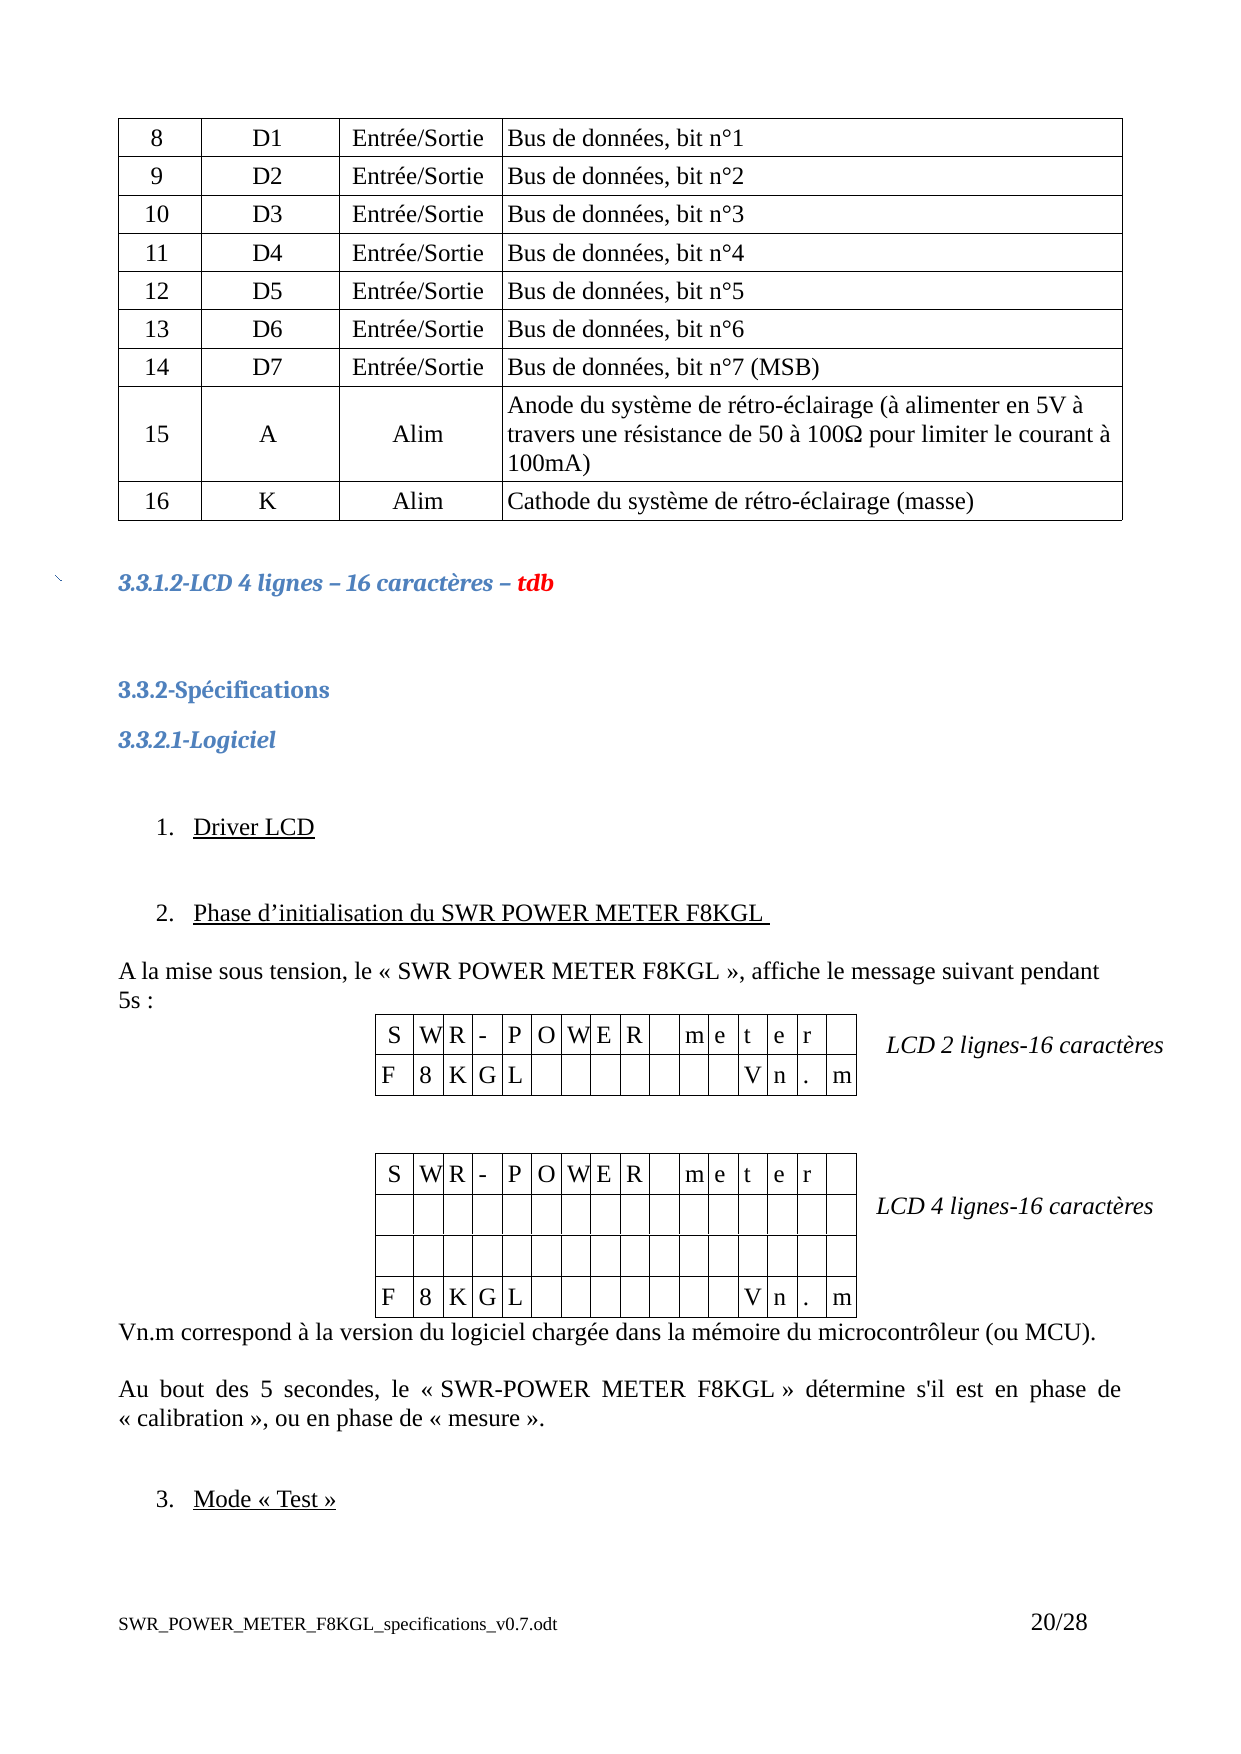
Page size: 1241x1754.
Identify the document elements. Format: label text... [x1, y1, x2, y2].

table_cell D2 [202, 157, 339, 194]
table_cell m [827, 1277, 856, 1316]
table_header R [621, 1015, 649, 1054]
table_cell Entrée/Sortie [340, 234, 502, 271]
table_cell [532, 1195, 561, 1234]
list Driver LCD [156, 812, 1122, 841]
table_header [562, 1236, 590, 1276]
table_cell Bus de données, bit n°7 (MSB) [503, 349, 1122, 386]
table_cell 12 [119, 272, 201, 309]
table_header [798, 1236, 826, 1276]
table_header E [591, 1015, 620, 1054]
table_cell G [473, 1055, 502, 1095]
table_header [768, 1236, 797, 1276]
table_cell m [827, 1055, 856, 1095]
table_cell . [798, 1277, 826, 1316]
table_header e [768, 1154, 797, 1194]
table_cell D6 [202, 310, 339, 347]
table_cell n [768, 1277, 797, 1316]
table_cell Bus de données, bit n°1 [503, 119, 1122, 156]
table_header S [376, 1015, 413, 1054]
table_header O [532, 1015, 561, 1054]
table_header R [444, 1015, 472, 1054]
table_header O [532, 1154, 561, 1194]
table_header W [414, 1154, 443, 1194]
table_header [650, 1154, 679, 1194]
table_header W [562, 1154, 590, 1194]
table_cell [650, 1055, 679, 1095]
table_header [650, 1015, 679, 1054]
table_header [621, 1236, 649, 1276]
table_cell [532, 1277, 561, 1316]
table_header e [768, 1015, 797, 1054]
table_cell 8 [414, 1277, 443, 1316]
table_cell [768, 1195, 797, 1234]
table_cell K [444, 1055, 472, 1095]
table_cell 10 [119, 196, 201, 233]
table_header [376, 1236, 413, 1276]
subtitle 3.3.2-Spécifications [118, 676, 1122, 705]
table_cell 8 [414, 1055, 443, 1095]
table_cell V [739, 1277, 767, 1316]
table_cell [680, 1195, 708, 1234]
table_cell D1 [202, 119, 339, 156]
table_header [827, 1015, 856, 1054]
table_header t [739, 1154, 767, 1194]
table_header [591, 1236, 620, 1276]
table_cell [503, 1195, 531, 1234]
table_cell 8 [119, 119, 201, 156]
table_cell . [798, 1055, 826, 1095]
table_cell Entrée/Sortie [340, 310, 502, 347]
table_header [680, 1236, 708, 1276]
table_header e [709, 1154, 738, 1194]
table_header R [444, 1154, 472, 1194]
table_cell Entrée/Sortie [340, 196, 502, 233]
table_cell [650, 1277, 679, 1316]
table_header W [414, 1015, 443, 1054]
table_cell [680, 1277, 708, 1316]
table_header [503, 1236, 531, 1276]
table_header [827, 1154, 856, 1194]
table_cell Anode du système de rétro-éclairage (à alimenter en 5V à travers une résistance de 50 à 100Ω pour limiter le courant à 100mA) [503, 387, 1122, 481]
table_cell [621, 1055, 649, 1095]
table_cell Bus de données, bit n°5 [503, 272, 1122, 309]
table_cell [709, 1055, 738, 1095]
table_cell 11 [119, 234, 201, 271]
table_cell [827, 1195, 856, 1234]
table_header [532, 1236, 561, 1276]
table_cell F [376, 1277, 413, 1316]
table_cell L [503, 1277, 531, 1316]
text Au bout des 5 secondes, le « SWR-POWER METER F8KGL » détermine s'il est en phase de « calibration », ou en phase de « mesure ». [118, 1374, 1122, 1432]
table_cell D7 [202, 349, 339, 386]
table_cell Cathode du système de rétro-éclairage (masse) [503, 482, 1122, 520]
table_header [414, 1236, 443, 1276]
table_cell [532, 1055, 561, 1095]
table_cell Bus de données, bit n°2 [503, 157, 1122, 194]
table_cell K [202, 482, 339, 520]
table_header W [562, 1015, 590, 1054]
table_cell Alim [340, 482, 502, 520]
table_cell [709, 1195, 738, 1234]
table_cell [591, 1055, 620, 1095]
table_cell V [739, 1055, 767, 1095]
table_header [444, 1236, 472, 1276]
table_cell [591, 1277, 620, 1316]
table_header [473, 1236, 502, 1276]
table_header R [621, 1154, 649, 1194]
table_cell [739, 1195, 767, 1234]
table_header - [473, 1015, 502, 1054]
table_cell Bus de données, bit n°4 [503, 234, 1122, 271]
table_cell [650, 1195, 679, 1234]
table_header [650, 1236, 679, 1276]
table_cell [562, 1195, 590, 1234]
table_cell [562, 1277, 590, 1316]
table_header [827, 1236, 856, 1276]
table_cell [591, 1195, 620, 1234]
list Mode « Test » [156, 1484, 1122, 1513]
table_cell 14 [119, 349, 201, 386]
subtitle 3.3.2.1-Logiciel [118, 726, 1122, 755]
table_cell 9 [119, 157, 201, 194]
table_cell F [376, 1055, 413, 1095]
table_cell 15 [119, 387, 201, 481]
table_cell Bus de données, bit n°6 [503, 310, 1122, 347]
table_cell [376, 1195, 413, 1234]
table_cell L [503, 1055, 531, 1095]
table_cell Entrée/Sortie [340, 272, 502, 309]
table_cell G [473, 1277, 502, 1316]
table_cell [680, 1055, 708, 1095]
table_cell D3 [202, 196, 339, 233]
table_header m [680, 1015, 708, 1054]
table_header r [798, 1154, 826, 1194]
table_cell n [768, 1055, 797, 1095]
table_cell [444, 1195, 472, 1234]
list Phase d’initialisation du SWR POWER METER F8KGL [156, 898, 1122, 927]
table_header r [798, 1015, 826, 1054]
table_cell K [444, 1277, 472, 1316]
table_header P [503, 1015, 531, 1054]
table_header e [709, 1015, 738, 1054]
text Vn.m correspond à la version du logiciel chargée dans la mémoire du microcontrôleur (ou MCU). [118, 1317, 1122, 1346]
table_cell [621, 1277, 649, 1316]
table_cell Entrée/Sortie [340, 119, 502, 156]
table_cell [621, 1195, 649, 1234]
table_cell A [202, 387, 339, 481]
table_header P [503, 1154, 531, 1194]
text A la mise sous tension, le « SWR POWER METER F8KGL », affiche le message suivant pendant 5s : [118, 956, 1122, 1013]
table_cell [473, 1195, 502, 1234]
table_header S [376, 1154, 413, 1194]
table_header [739, 1236, 767, 1276]
table_cell 13 [119, 310, 201, 347]
table_cell D4 [202, 234, 339, 271]
table_cell Entrée/Sortie [340, 157, 502, 194]
table_header E [591, 1154, 620, 1194]
table_header - [473, 1154, 502, 1194]
table_cell Entrée/Sortie [340, 349, 502, 386]
table_cell 16 [119, 482, 201, 520]
subtitle 3.3.1.2-LCD 4 lignes – 16 caractères – tdb [118, 569, 1122, 598]
table_cell Alim [340, 387, 502, 481]
table_header t [739, 1015, 767, 1054]
table_cell [798, 1195, 826, 1234]
table_cell [562, 1055, 590, 1095]
table_cell [414, 1195, 443, 1234]
table_header m [680, 1154, 708, 1194]
table_header [709, 1236, 738, 1276]
table_cell D5 [202, 272, 339, 309]
table_cell Bus de données, bit n°3 [503, 196, 1122, 233]
table_cell [709, 1277, 738, 1316]
